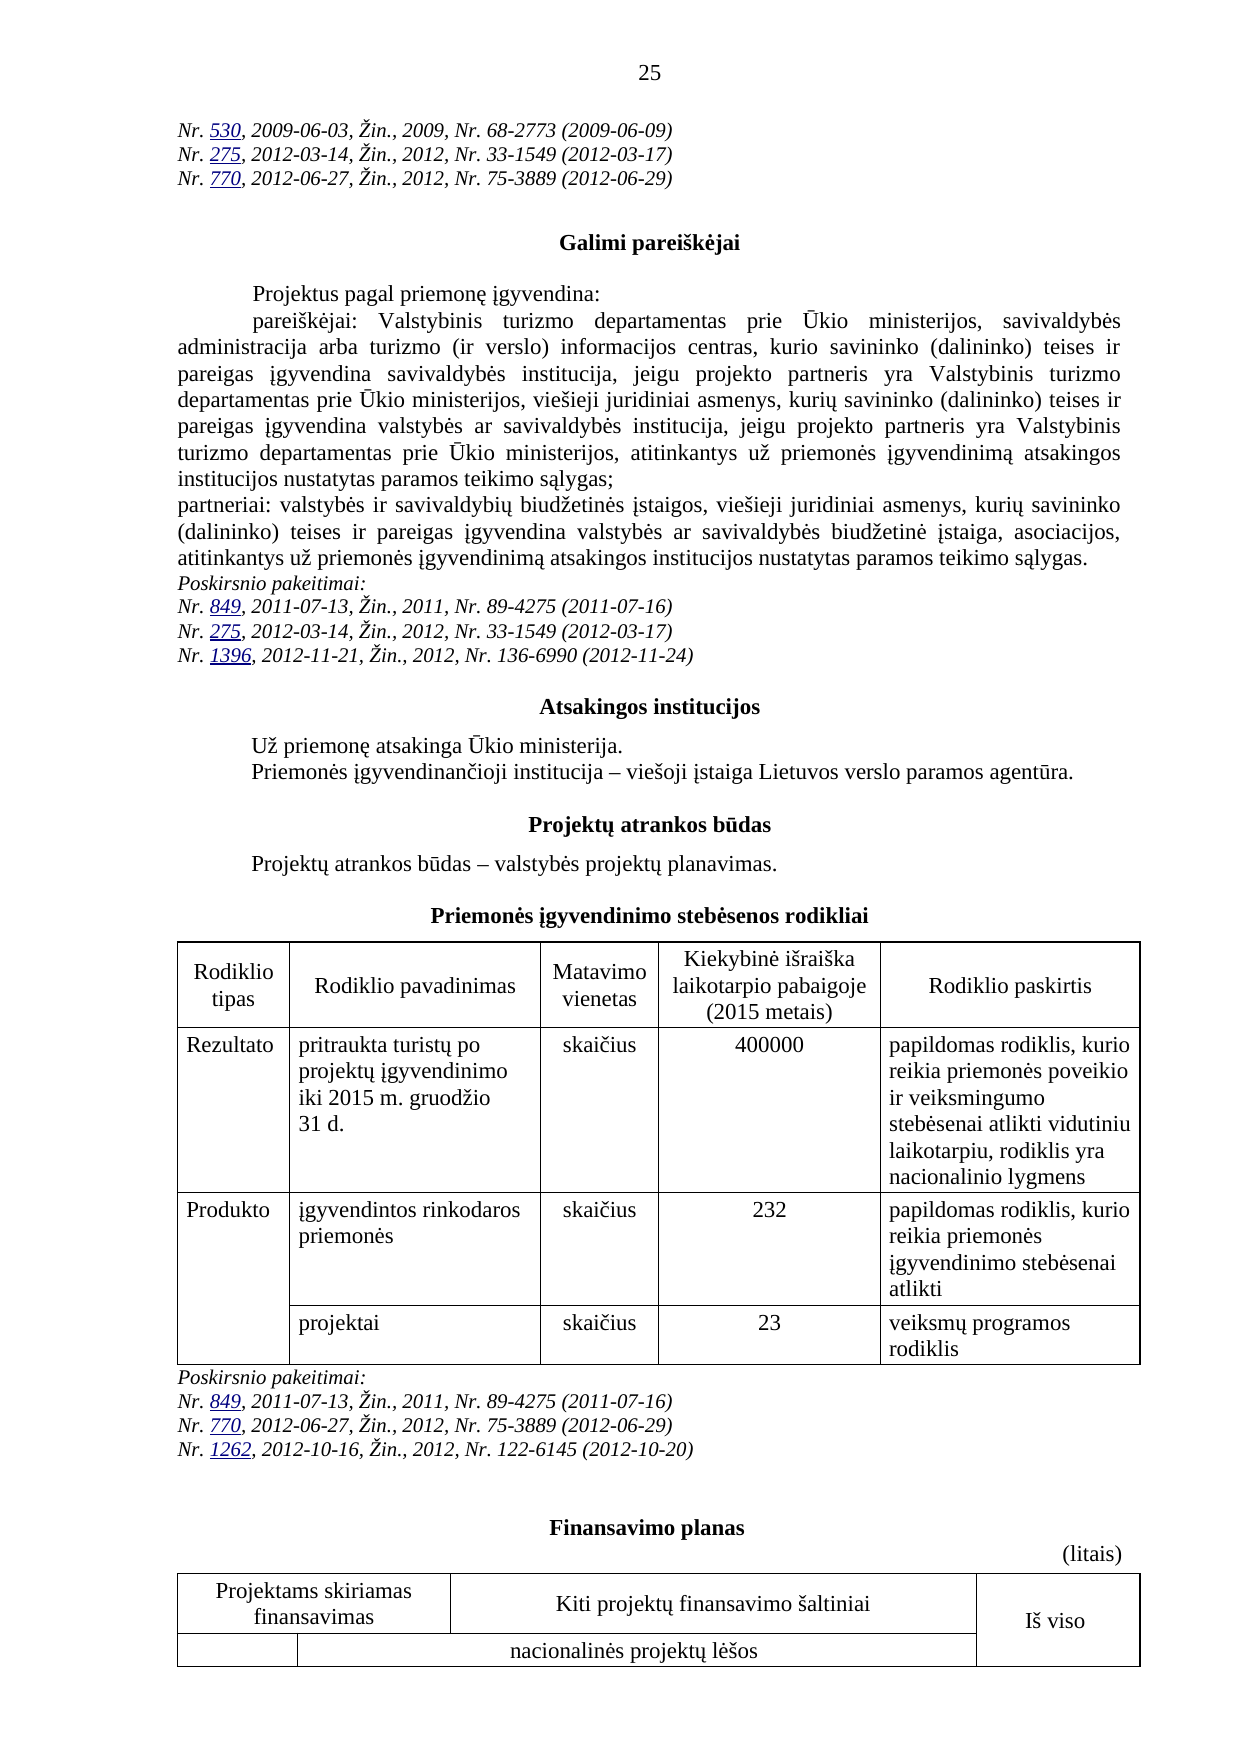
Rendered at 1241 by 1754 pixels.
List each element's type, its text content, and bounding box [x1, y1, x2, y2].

table_cell įgyvendintos rinkodaros priemonės [290, 1193, 540, 1304]
table_cell papildomas rodiklis, kurio reikia priemonės poveikio ir veiksmingumo stebėsenai atlikti vidutiniu laikotarpiu, rodiklis yra nacionalinio lygmens [881, 1028, 1139, 1192]
list Galimi pareiškėjai [177, 229, 1122, 256]
text Poskirsnio pakeitimai: [177, 1365, 1122, 1389]
table_cell Produkto [178, 1193, 289, 1364]
table_header Rodiklio paskirtis [881, 943, 1139, 1027]
table_cell 23 [659, 1306, 880, 1364]
text Priemonės įgyvendinančioji institucija – viešoji įstaiga Lietuvos verslo paramos agentūra. [177, 758, 1122, 784]
text Nr. 1262, 2012-10-16, Žin., 2012, Nr. 122-6145 (2012-10-20) [177, 1437, 1122, 1461]
text (litais) [177, 1541, 1122, 1567]
text Atsakingos institucijos [177, 693, 1122, 719]
text Nr. 849, 2011-07-13, Žin., 2011, Nr. 89-4275 (2011-07-16) [177, 594, 1122, 618]
text Projektų atrankos būdas [177, 811, 1122, 837]
text Priemonės įgyvendinimo stebėsenos rodikliai [177, 902, 1122, 929]
text Projektus pagal priemonę įgyvendina: [177, 281, 1122, 307]
text Finansavimo planas [177, 1514, 1122, 1541]
text Už priemonę atsakinga Ūkio ministerija. [177, 732, 1122, 758]
table_cell pritraukta turistų po projektų įgyvendinimo iki 2015 m. gruodžio 31 d. [290, 1028, 540, 1192]
table_header Projektams skiriamas finansavimas [178, 1574, 450, 1633]
table_cell [178, 1634, 297, 1666]
table_header Kiti projektų finansavimo šaltiniai [451, 1574, 976, 1633]
text Projektų atrankos būdas – valstybės projektų planavimas. [177, 850, 1122, 876]
text Nr. 849, 2011-07-13, Žin., 2011, Nr. 89-4275 (2011-07-16) [177, 1389, 1122, 1413]
text Nr. 275, 2012-03-14, Žin., 2012, Nr. 33-1549 (2012-03-17) [177, 618, 1122, 643]
table_header Rodiklio tipas [178, 943, 289, 1027]
text Nr. 1396, 2012-11-21, Žin., 2012, Nr. 136-6990 (2012-11-24) [177, 643, 1122, 667]
text partneriai: valstybės ir savivaldybių biudžetinės įstaigos, viešieji juridiniai asmenys, kurių savininko (dalininko) teises ir pareigas įgyvendina valstybės ar savivaldybės biudžetinė įstaiga, asociacijos, atitinkantys už priemonės įgyvendinimą atsakingos institucijos nustatytas paramos teikimo sąlygas. [177, 491, 1122, 570]
table_cell skaičius [541, 1306, 658, 1364]
table_cell nacionalinės projektų lėšos [298, 1634, 976, 1666]
text Nr. 530, 2009-06-03, Žin., 2009, Nr. 68-2773 (2009-06-09) [177, 118, 1122, 142]
text Poskirsnio pakeitimai: [177, 570, 1122, 594]
table_cell projektai [290, 1306, 540, 1364]
table_cell skaičius [541, 1193, 658, 1304]
text pareiškėjai: Valstybinis turizmo departamentas prie Ūkio ministerijos, savivaldybės administracija arba turizmo (ir verslo) informacijos centras, kurio savininko (dalininko) teises ir pareigas įgyvendina savivaldybės institucija, jeigu projekto partneris yra Valstybinis turizmo departamentas prie Ūkio ministerijos, viešieji juridiniai asmenys, kurių savininko (dalininko) teises ir pareigas įgyvendina valstybės ar savivaldybės institucija, jeigu projekto partneris yra Valstybinis turizmo departamentas prie Ūkio ministerijos, atitinkantys už priemonės įgyvendinimą atsakingos institucijos nustatytas paramos teikimo sąlygas; [177, 307, 1122, 491]
table_cell skaičius [541, 1028, 658, 1192]
table_cell 232 [659, 1193, 880, 1304]
table_cell papildomas rodiklis, kurio reikia priemonės įgyvendinimo stebėsenai atlikti [881, 1193, 1139, 1304]
table_header Kiekybinė išraiška laikotarpio pabaigoje (2015 metais) [659, 943, 880, 1027]
table_cell 400000 [659, 1028, 880, 1192]
text Nr. 770, 2012-06-27, Žin., 2012, Nr. 75-3889 (2012-06-29) [177, 1413, 1122, 1437]
table_cell Rezultato [178, 1028, 289, 1192]
table_cell veiksmų programos rodiklis [881, 1306, 1139, 1364]
text Nr. 275, 2012-03-14, Žin., 2012, Nr. 33-1549 (2012-03-17) [177, 142, 1122, 166]
table_header Rodiklio pavadinimas [290, 943, 540, 1027]
table_header Iš viso [977, 1574, 1139, 1666]
text Nr. 770, 2012-06-27, Žin., 2012, Nr. 75-3889 (2012-06-29) [177, 166, 1122, 190]
table_header Matavimo vienetas [541, 943, 658, 1027]
